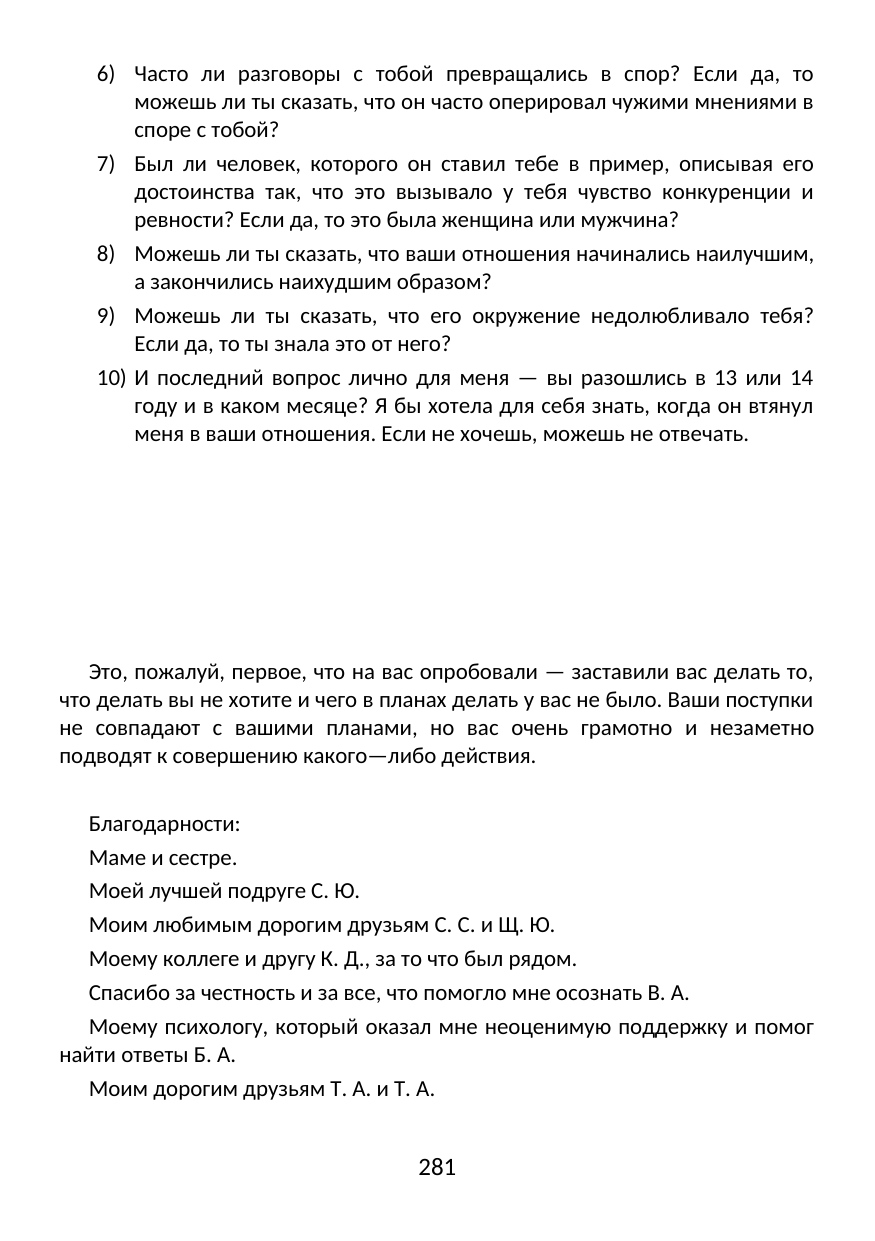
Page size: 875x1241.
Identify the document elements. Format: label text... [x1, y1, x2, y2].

list Можешь ли ты сказать, что его окружение недолюбливало тебя? Если да, то ты знала это от него? [97, 301, 815, 357]
list Можешь ли ты сказать, что ваши отношения начинались наилучшим, а закончились наихудшим образом? [97, 239, 815, 295]
list Был ли человек, которого он ставил тебе в пример, описывая его достоинства так, что это вызывало у тебя чувство конкуренции и ревности? Если да, то это была женщина или мужчина? [97, 149, 815, 233]
text Благодарности: [59, 809, 815, 837]
list И последний вопрос лично для меня — вы разошлись в 13 или 14 году и в каком месяце? Я бы хотела для себя знать, когда он втянул меня в ваши отношения. Если не хочешь, можешь не отвечать. [97, 363, 815, 447]
text Спасибо за честность и за все, что помогло мне осознать В. А. [59, 978, 815, 1007]
text Моему психологу, который оказал мне неоценимую поддержку и помог найти ответы Б. А. [59, 1012, 815, 1068]
list Часто ли разговоры с тобой превращались в спор? Если да, то можешь ли ты сказать, что он часто оперировал чужими мнениями в споре с тобой? [97, 59, 815, 143]
text Моей лучшей подруге С. Ю. [59, 877, 815, 905]
text Моим дорогим друзьям Т. А. и Т. А. [59, 1074, 815, 1102]
text Маме и сестре. [59, 843, 815, 871]
text Моему коллеге и другу К. Д., за то что был рядом. [59, 944, 815, 973]
text Это, пожалуй, первое, что на вас опробовали — заставили вас делать то, что делать вы не хотите и чего в планах делать у вас не было. Ваши поступки не совпадают с вашими планами, но вас очень грамотно и незаметно подводят к совершению какого—либо действия. [59, 657, 815, 769]
text Моим любимым дорогим друзьям С. С. и Щ. Ю. [59, 911, 815, 939]
